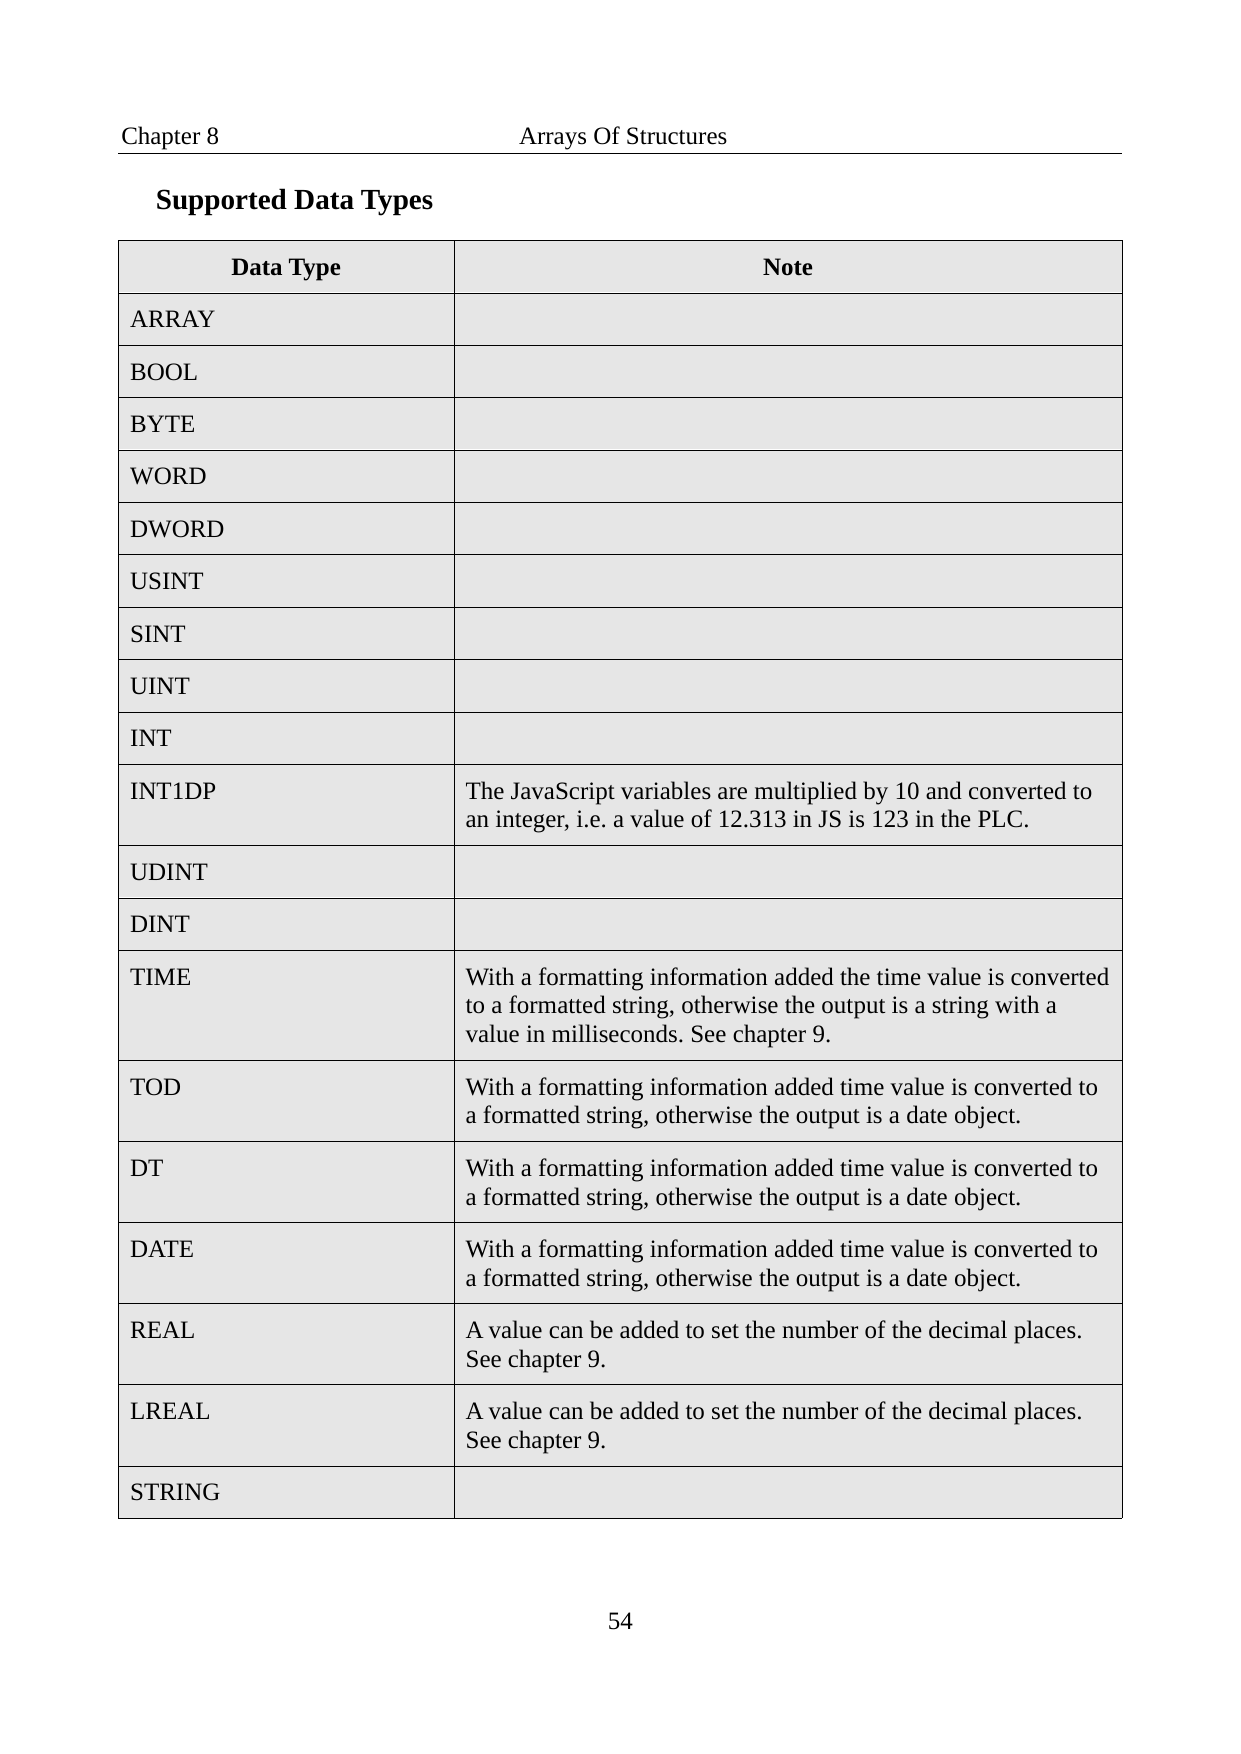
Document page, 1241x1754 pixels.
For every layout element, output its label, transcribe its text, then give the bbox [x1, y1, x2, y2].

table_cell DINT [119, 899, 454, 950]
table_cell REAL [119, 1304, 454, 1384]
table_cell [455, 555, 1122, 607]
table_cell [455, 846, 1122, 897]
table_cell USINT [119, 555, 454, 607]
table_cell UINT [119, 660, 454, 712]
table_cell [455, 608, 1122, 659]
table_cell UDINT [119, 846, 454, 897]
table_cell [455, 451, 1122, 502]
table_cell With a formatting information added the time value is converted to a formatted string, otherwise the output is a string with a value in milliseconds. See chapter 9. [455, 951, 1122, 1060]
table_cell With a formatting information added time value is converted to a formatted string, otherwise the output is a date object. [455, 1142, 1122, 1222]
table_cell [455, 503, 1122, 554]
table_cell With a formatting information added time value is converted to a formatted string, otherwise the output is a date object. [455, 1061, 1122, 1141]
table_cell With a formatting information added time value is converted to a formatted string, otherwise the output is a date object. [455, 1223, 1122, 1303]
table_cell BOOL [119, 346, 454, 397]
table_cell [455, 1467, 1122, 1518]
table_cell WORD [119, 451, 454, 502]
table_cell The JavaScript variables are multiplied by 10 and converted to an integer, i.e. a value of 12.313 in JS is 123 in the PLC. [455, 765, 1122, 845]
table_cell [455, 294, 1122, 345]
table_cell ARRAY [119, 294, 454, 345]
table_cell [455, 660, 1122, 712]
table_cell BYTE [119, 398, 454, 449]
table_header Data Type [119, 241, 454, 292]
table_cell A value can be added to set the number of the decimal places. See chapter 9. [455, 1304, 1122, 1384]
subtitle Supported Data Types [156, 182, 1122, 216]
table_cell DATE [119, 1223, 454, 1303]
table_cell [455, 346, 1122, 397]
table_cell A value can be added to set the number of the decimal places. See chapter 9. [455, 1385, 1122, 1466]
table_cell DT [119, 1142, 454, 1222]
table_cell STRING [119, 1467, 454, 1518]
table_cell [455, 713, 1122, 764]
table_cell [455, 899, 1122, 950]
table_cell INT1DP [119, 765, 454, 845]
table_cell LREAL [119, 1385, 454, 1466]
table_cell SINT [119, 608, 454, 659]
table_cell TOD [119, 1061, 454, 1141]
table_header Note [455, 241, 1122, 292]
table_cell [455, 398, 1122, 449]
table_cell DWORD [119, 503, 454, 554]
table_cell TIME [119, 951, 454, 1060]
table_cell INT [119, 713, 454, 764]
